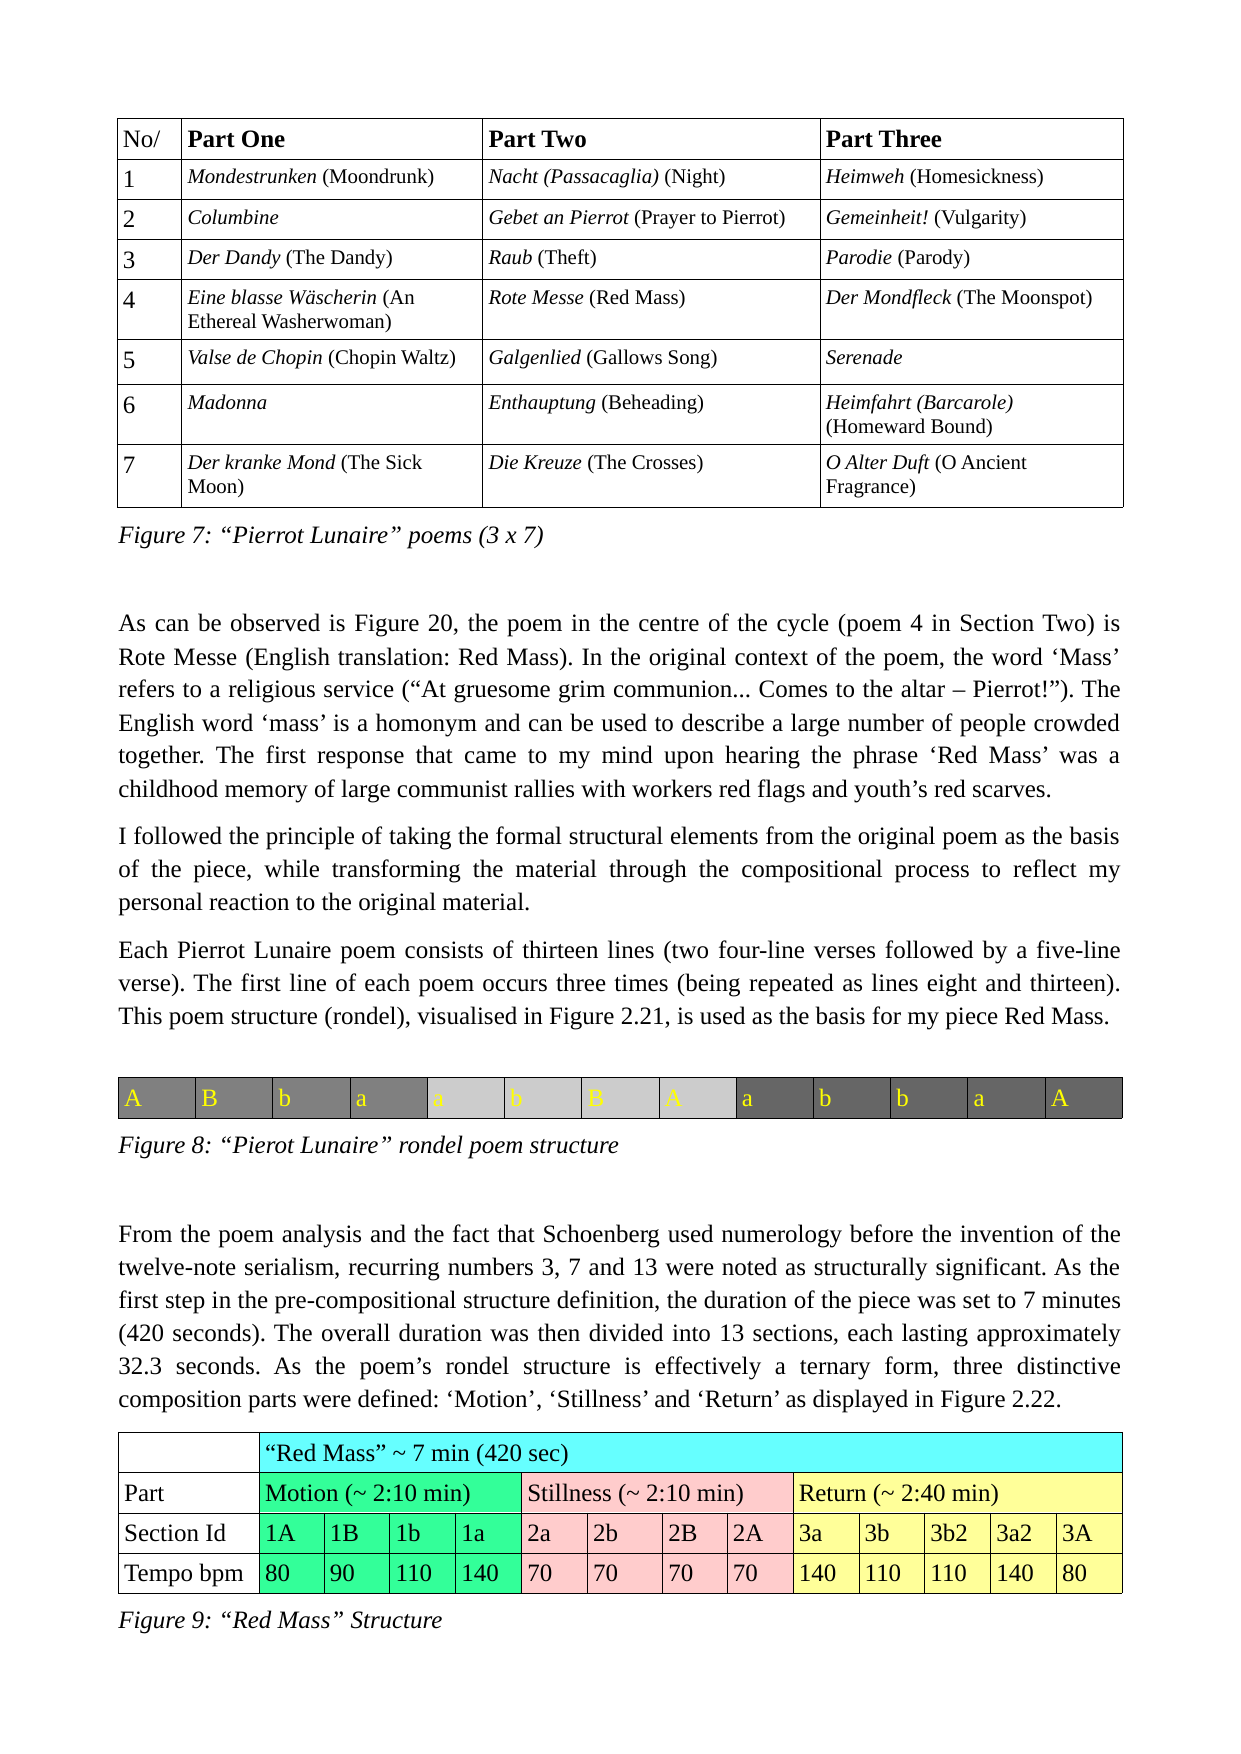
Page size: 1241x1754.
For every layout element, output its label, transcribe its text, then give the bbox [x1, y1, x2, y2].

table_header b [891, 1078, 967, 1118]
table_cell Serenade [821, 340, 1123, 384]
table_cell Rote Messe (Red Mass) [483, 280, 820, 339]
table_cell 110 [860, 1554, 924, 1593]
table_header b [814, 1078, 890, 1118]
table_cell Der kranke Mond (The Sick Moon) [182, 445, 482, 507]
table_cell Nacht (Passacaglia) (Night) [483, 160, 820, 199]
table_cell 2B [663, 1514, 727, 1553]
table_cell 110 [390, 1554, 455, 1593]
text From the poem analysis and the fact that Schoenberg used numerology before the invention of the twelve-note serialism, recurring numbers 3, 7 and 13 were noted as structurally significant. As the first step in the pre-compositional structure definition, the duration of the piece was set to 7 minutes (420 seconds). The overall duration was then divided into 13 sections, each lasting approximately 32.3 seconds. As the poem’s rondel structure is effectively a ternary form, three distinctive composition parts were defined: ‘Motion’, ‘Stillness’ and ‘Return’ as displayed in Figure 2.22. [118, 1219, 1122, 1413]
text Figure 9: “Red Mass” Structure [118, 1606, 1122, 1634]
table_cell Gemeinheit! (Vulgarity) [821, 200, 1123, 239]
table_cell 80 [1057, 1554, 1122, 1593]
table_header a [428, 1078, 504, 1118]
table_cell Motion (~ 2:10 min) [260, 1473, 521, 1512]
table_cell 2b [588, 1514, 662, 1553]
table_cell Valse de Chopin (Chopin Waltz) [182, 340, 482, 384]
table_cell Tempo bpm [119, 1554, 259, 1593]
table_cell 3a2 [991, 1514, 1056, 1553]
table_header a [351, 1078, 427, 1118]
table_cell Galgenlied (Gallows Song) [483, 340, 820, 384]
table_cell 70 [522, 1554, 587, 1593]
text Each Pierrot Lunaire poem consists of thirteen lines (two four-line verses followed by a five-line verse). The first line of each poem occurs three times (being repeated as lines eight and thirteen). This poem structure (rondel), visualised in Figure 2.21, is used as the basis for my piece Red Mass. [118, 935, 1122, 1030]
table_cell 140 [794, 1554, 859, 1593]
table_header Part Two [483, 119, 820, 158]
text As can be observed is Figure 20, the poem in the centre of the cycle (poem 4 in Section Two) is Rote Messe (English translation: Red Mass). In the original context of the poem, the word ‘Mass’ refers to a religious service (“At gruesome grim communion... Comes to the altar – Pierrot!”). The English word ‘mass’ is a homonym and can be used to describe a large number of people crowded together. The first response that came to my mind upon hearing the phrase ‘Red Mass’ was a childhood memory of large communist rallies with workers red flags and youth’s red scarves. [118, 608, 1122, 802]
table_cell 2A [728, 1514, 793, 1553]
table_header “Red Mass” ~ 7 min (420 sec) [260, 1433, 1122, 1472]
table_cell 1b [390, 1514, 455, 1553]
table_cell 80 [260, 1554, 324, 1593]
table_header B [582, 1078, 659, 1118]
table_cell Der Mondfleck (The Moonspot) [821, 280, 1123, 339]
table_header A [1046, 1078, 1122, 1118]
table_cell 3b2 [925, 1514, 990, 1553]
table_cell 1A [260, 1514, 324, 1553]
table_cell Die Kreuze (The Crosses) [483, 445, 820, 507]
table_header B [196, 1078, 272, 1118]
table_cell Enthauptung (Beheading) [483, 385, 820, 444]
text Figure 8: “Pierot Lunaire” rondel poem structure [118, 1130, 1122, 1159]
text Figure 7: “Pierrot Lunaire” poems (3 x 7) [118, 520, 1122, 548]
table_cell Eine blasse Wäscherin (An Ethereal Washerwoman) [182, 280, 482, 339]
table_cell 3A [1057, 1514, 1122, 1553]
table_cell Madonna [182, 385, 482, 444]
table_cell Parodie (Parody) [821, 240, 1123, 279]
table_header Part One [182, 119, 482, 158]
table_cell 70 [728, 1554, 793, 1593]
table_cell Gebet an Pierrot (Prayer to Pierrot) [483, 200, 820, 239]
table_cell Heimweh (Homesickness) [821, 160, 1123, 199]
table_cell 140 [991, 1554, 1056, 1593]
table_cell 2a [522, 1514, 587, 1553]
table_header b [273, 1078, 350, 1118]
table_cell 1B [325, 1514, 389, 1553]
table_cell Stillness (~ 2:10 min) [522, 1473, 793, 1512]
table_header A [119, 1078, 195, 1118]
table_header a [968, 1078, 1045, 1118]
table_cell 110 [925, 1554, 990, 1593]
table_cell Mondestrunken (Moondrunk) [182, 160, 482, 199]
table_cell 70 [663, 1554, 727, 1593]
table_cell Return (~ 2:40 min) [794, 1473, 1122, 1512]
table_cell Raub (Theft) [483, 240, 820, 279]
table_cell 3 [118, 240, 181, 279]
table_cell 4 [118, 280, 181, 339]
table_cell Heimfahrt (Barcarole) (Homeward Bound) [821, 385, 1123, 444]
table_cell 5 [118, 340, 181, 384]
table_cell 140 [456, 1554, 521, 1593]
table_cell O Alter Duft (O Ancient Fragrance) [821, 445, 1123, 507]
table_cell 1a [456, 1514, 521, 1553]
table_header a [737, 1078, 813, 1118]
table_cell Part [119, 1473, 259, 1512]
table_cell 3b [860, 1514, 924, 1553]
table_cell 70 [588, 1554, 662, 1593]
table_cell Columbine [182, 200, 482, 239]
table_header A [660, 1078, 736, 1118]
table_header No/ [118, 119, 181, 158]
text I followed the principle of taking the formal structural elements from the original poem as the basis of the piece, while transforming the material through the compositional process to reflect my personal reaction to the original material. [118, 821, 1122, 916]
table_header b [505, 1078, 581, 1118]
table_cell 7 [118, 445, 181, 507]
table_cell 1 [118, 160, 181, 199]
table_cell 90 [325, 1554, 389, 1593]
table_cell Der Dandy (The Dandy) [182, 240, 482, 279]
table_header Part Three [821, 119, 1123, 158]
table_header [119, 1433, 259, 1472]
table_cell Section Id [119, 1514, 259, 1553]
table_cell 6 [118, 385, 181, 444]
table_cell 3a [794, 1514, 859, 1553]
table_cell 2 [118, 200, 181, 239]
